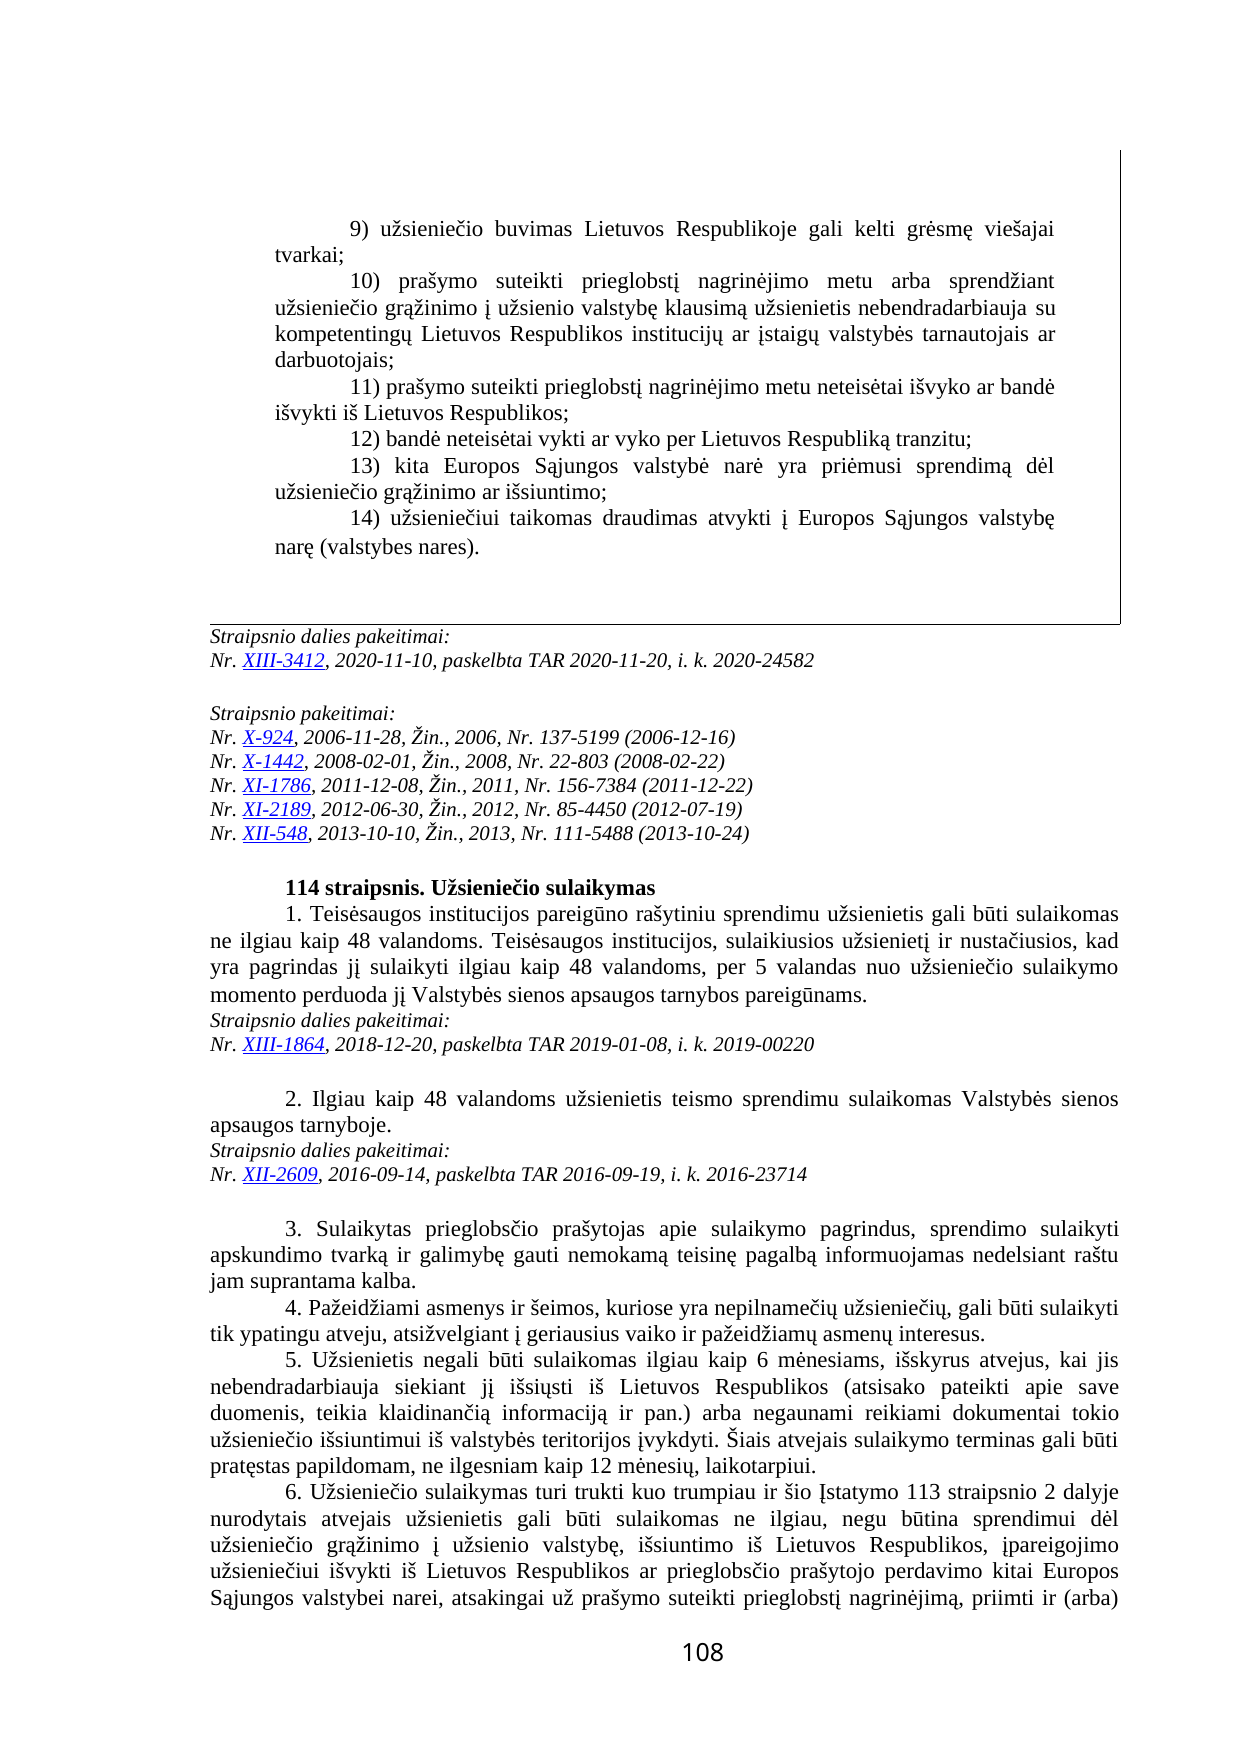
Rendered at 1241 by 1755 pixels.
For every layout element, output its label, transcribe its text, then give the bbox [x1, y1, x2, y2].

text 4. Pažeidžiami asmenys ir šeimos, kuriose yra nepilnamečių užsieniečių, gali būti sulaikyti tik ypatingu atveju, atsižvelgiant į geriausius vaiko ir pažeidžiamų asmenų interesus. [210, 1294, 1120, 1347]
text Nr. XIII-1864, 2018-12-20, paskelbta TAR 2019-01-08, i. k. 2019-00220 [210, 1032, 1120, 1056]
text 14) užsieniečiui taikomas draudimas atvykti į Europos Sąjungos valstybę narę (valstybes nares). [210, 504, 1120, 624]
text 2. Ilgiau kaip 48 valandoms užsienietis teismo sprendimu sulaikomas Valstybės sienos apsaugos tarnyboje. [210, 1085, 1120, 1138]
text 6. Užsieniečio sulaikymas turi trukti kuo trumpiau ir šio Įstatymo 113 straipsnio 2 dalyje nurodytais atvejais užsienietis gali būti sulaikomas ne ilgiau, negu būtina sprendimui dėl užsieniečio grąžinimo į užsienio valstybę, išsiuntimo iš Lietuvos Respublikos, įpareigojimo užsieniečiui išvykti iš Lietuvos Respublikos ar prieglobsčio prašytojo perdavimo kitai Europos Sąjungos valstybei narei, atsakingai už prašymo suteikti prieglobstį nagrinėjimą, priimti ir (arba) [210, 1478, 1120, 1610]
text 11) prašymo suteikti prieglobstį nagrinėjimo metu neteisėtai išvyko ar bandė išvykti iš Lietuvos Respublikos; [210, 373, 1120, 425]
text 10) prašymo suteikti prieglobstį nagrinėjimo metu arba sprendžiant užsieniečio grąžinimo į užsienio valstybę klausimą užsienietis nebendradarbiauja su kompetentingų Lietuvos Respublikos institucijų ar įstaigų valstybės tarnautojais ar darbuotojais; [210, 267, 1120, 373]
text Straipsnio dalies pakeitimai: [210, 624, 1120, 648]
text Nr. XII-548, 2013-10-10, Žin., 2013, Nr. 111-5488 (2013-10-24) [210, 821, 1120, 845]
text Nr. XI-1786, 2011-12-08, Žin., 2011, Nr. 156-7384 (2011-12-22) [210, 773, 1120, 797]
text 114 straipsnis. Užsieniečio sulaikymas [210, 874, 1120, 901]
text 3. Sulaikytas prieglobsčio prašytojas apie sulaikymo pagrindus, sprendimo sulaikyti apskundimo tvarką ir galimybę gauti nemokamą teisinę pagalbą informuojamas nedelsiant raštu jam suprantama kalba. [210, 1215, 1120, 1294]
text Straipsnio dalies pakeitimai: [210, 1008, 1120, 1032]
text 9) užsieniečio buvimas Lietuvos Respublikoje gali kelti grėsmę viešajai tvarkai; [210, 150, 1120, 267]
text Straipsnio dalies pakeitimai: [210, 1138, 1120, 1162]
text Nr. X-1442, 2008-02-01, Žin., 2008, Nr. 22-803 (2008-02-22) [210, 749, 1120, 773]
text 5. Užsienietis negali būti sulaikomas ilgiau kaip 6 mėnesiams, išskyrus atvejus, kai jis nebendradarbiauja siekiant jį išsiųsti iš Lietuvos Respublikos (atsisako pateikti apie save duomenis, teikia klaidinančią informaciją ir pan.) arba negaunami reikiami dokumentai tokio užsieniečio išsiuntimui iš valstybės teritorijos įvykdyti. Šiais atvejais sulaikymo terminas gali būti pratęstas papildomam, ne ilgesniam kaip 12 mėnesių, laikotarpiui. [210, 1347, 1120, 1478]
text Nr. XII-2609, 2016-09-14, paskelbta TAR 2016-09-19, i. k. 2016-23714 [210, 1162, 1120, 1186]
text Nr. XIII-3412, 2020-11-10, paskelbta TAR 2020-11-20, i. k. 2020-24582 [210, 648, 1120, 672]
text Straipsnio pakeitimai: [210, 701, 1120, 725]
text 12) bandė neteisėtai vykti ar vyko per Lietuvos Respubliką tranzitu; [210, 425, 1120, 452]
text 1. Teisėsaugos institucijos pareigūno rašytiniu sprendimu užsienietis gali būti sulaikomas ne ilgiau kaip 48 valandoms. Teisėsaugos institucijos, sulaikiusios užsienietį ir nustačiusios, kad yra pagrindas jį sulaikyti ilgiau kaip 48 valandoms, per 5 valandas nuo užsieniečio sulaikymo momento perduoda jį Valstybės sienos apsaugos tarnybos pareigūnams. [210, 901, 1120, 1008]
text Nr. XI-2189, 2012-06-30, Žin., 2012, Nr. 85-4450 (2012-07-19) [210, 797, 1120, 821]
text Nr. X-924, 2006-11-28, Žin., 2006, Nr. 137-5199 (2006-12-16) [210, 725, 1120, 749]
text 13) kita Europos Sąjungos valstybė narė yra priėmusi sprendimą dėl užsieniečio grąžinimo ar išsiuntimo; [210, 452, 1120, 504]
